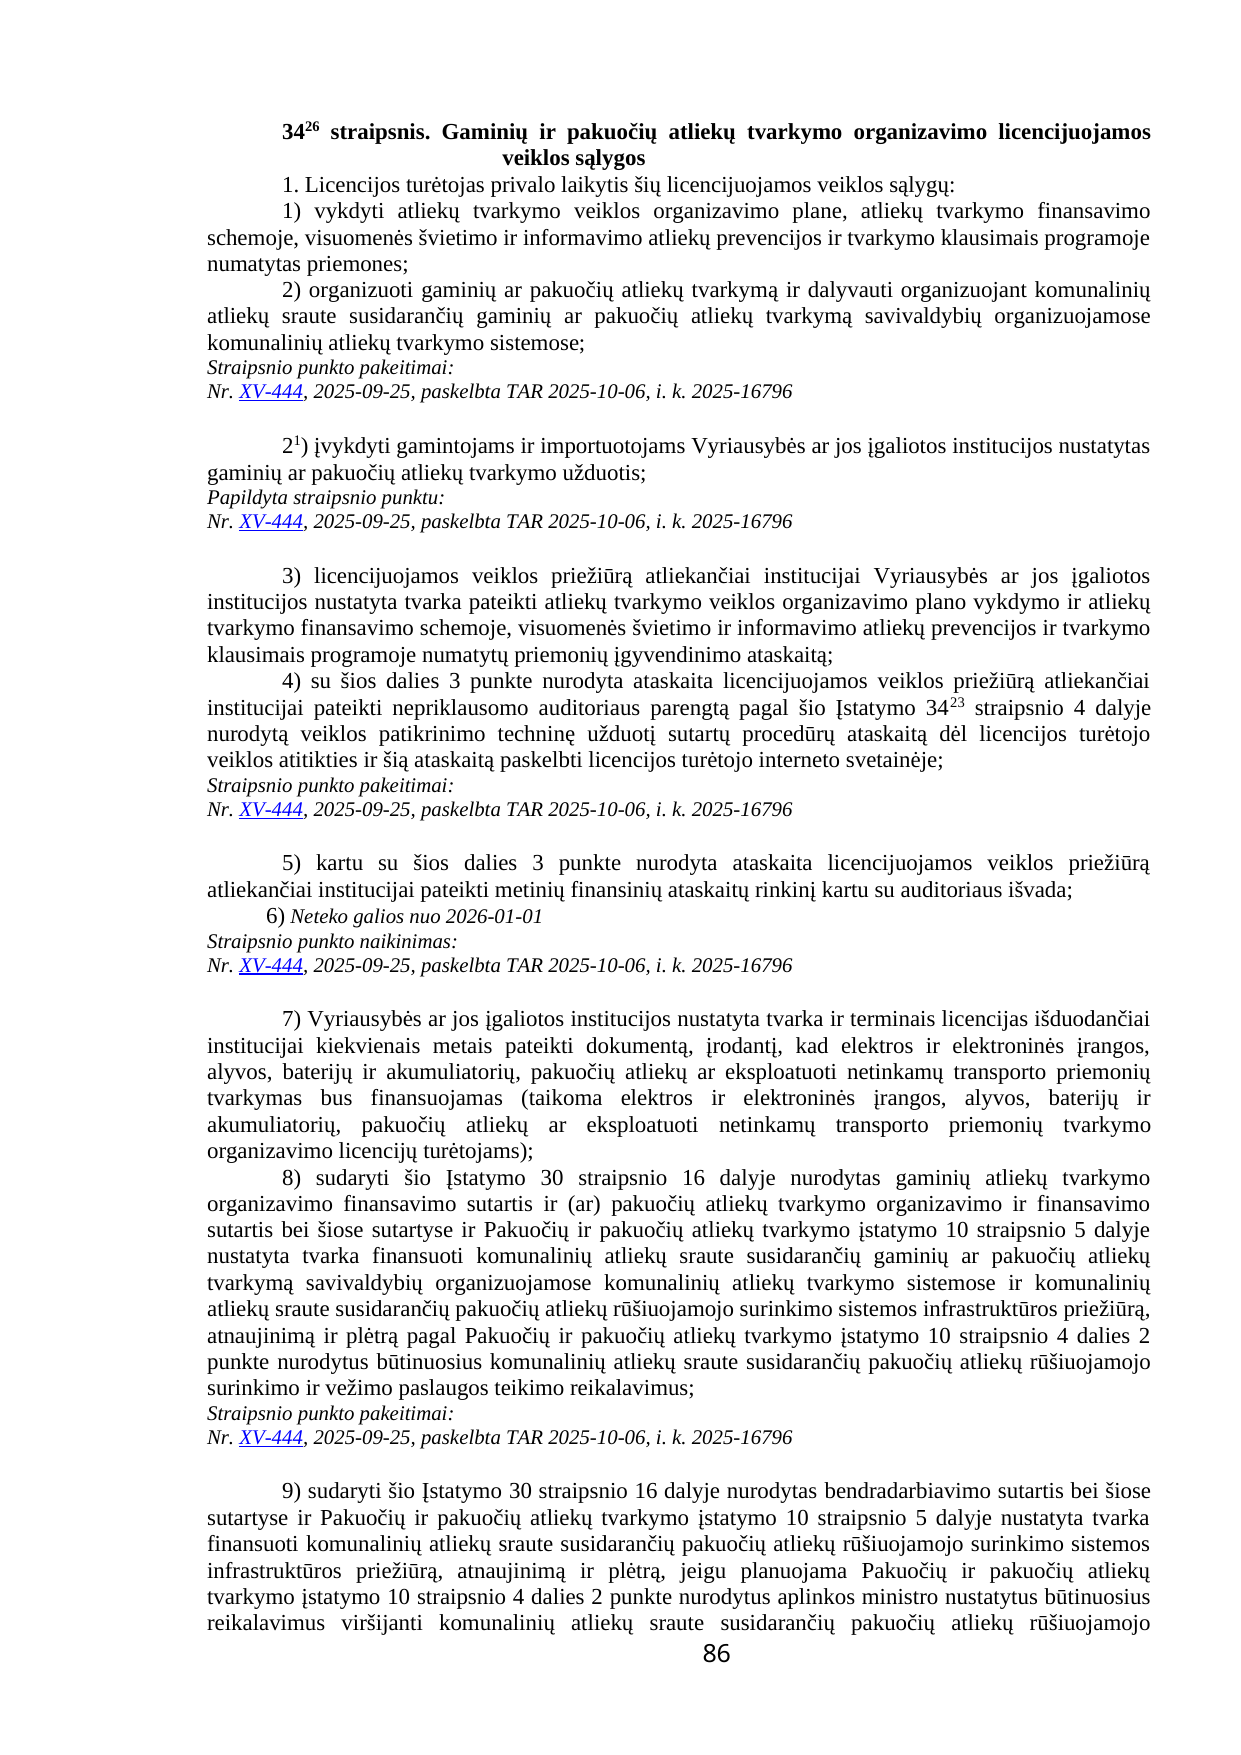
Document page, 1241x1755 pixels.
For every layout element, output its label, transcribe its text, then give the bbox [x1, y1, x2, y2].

text Straipsnio punkto naikinimas: [207, 928, 1152, 953]
text 4) su šios dalies 3 punkte nurodyta ataskaita licencijuojamos veiklos priežiūrą atliekančiai institucijai pateikti nepriklausomo auditoriaus parengtą pagal šio Įstatymo 3423 straipsnio 4 dalyje nurodytą veiklos patikrinimo techninę užduotį sutartų procedūrų ataskaitą dėl licencijos turėtojo veiklos atitikties ir šią ataskaitą paskelbti licencijos turėtojo interneto svetainėje; [207, 667, 1152, 773]
text 8) sudaryti šio Įstatymo 30 straipsnio 16 dalyje nurodytas gaminių atliekų tvarkymo organizavimo finansavimo sutartis ir (ar) pakuočių atliekų tvarkymo organizavimo ir finansavimo sutartis bei šiose sutartyse ir Pakuočių ir pakuočių atliekų tvarkymo įstatymo 10 straipsnio 5 dalyje nustatyta tvarka finansuoti komunalinių atliekų sraute susidarančių gaminių ar pakuočių atliekų tvarkymą savivaldybių organizuojamose komunalinių atliekų tvarkymo sistemose ir komunalinių atliekų sraute susidarančių pakuočių atliekų rūšiuojamojo surinkimo sistemos infrastruktūros priežiūrą, atnaujinimą ir plėtrą pagal Pakuočių ir pakuočių atliekų tvarkymo įstatymo 10 straipsnio 4 dalies 2 punkte nurodytus būtinuosius komunalinių atliekų sraute susidarančių pakuočių atliekų rūšiuojamojo surinkimo ir vežimo paslaugos teikimo reikalavimus; [207, 1163, 1152, 1401]
text 1) vykdyti atliekų tvarkymo veiklos organizavimo plane, atliekų tvarkymo finansavimo schemoje, visuomenės švietimo ir informavimo atliekų prevencijos ir tvarkymo klausimais programoje numatytas priemones; [207, 197, 1152, 276]
text Nr. XV-444, 2025-09-25, paskelbta TAR 2025-10-06, i. k. 2025-16796 [207, 379, 1152, 403]
text Straipsnio punkto pakeitimai: [207, 355, 1152, 379]
text 3) licencijuojamos veiklos priežiūrą atliekančiai institucijai Vyriausybės ar jos įgaliotos institucijos nustatyta tvarka pateikti atliekų tvarkymo veiklos organizavimo plano vykdymo ir atliekų tvarkymo finansavimo schemoje, visuomenės švietimo ir informavimo atliekų prevencijos ir tvarkymo klausimais programoje numatytų priemonių įgyvendinimo ataskaitą; [207, 562, 1152, 667]
text Nr. XV-444, 2025-09-25, paskelbta TAR 2025-10-06, i. k. 2025-16796 [207, 797, 1152, 821]
text 9) sudaryti šio Įstatymo 30 straipsnio 16 dalyje nurodytas bendradarbiavimo sutartis bei šiose sutartyse ir Pakuočių ir pakuočių atliekų tvarkymo įstatymo 10 straipsnio 5 dalyje nustatyta tvarka finansuoti komunalinių atliekų sraute susidarančių pakuočių atliekų rūšiuojamojo surinkimo sistemos infrastruktūros priežiūrą, atnaujinimą ir plėtrą, jeigu planuojama Pakuočių ir pakuočių atliekų tvarkymo įstatymo 10 straipsnio 4 dalies 2 punkte nurodytus aplinkos ministro nustatytus būtinuosius reikalavimus viršijanti komunalinių atliekų sraute susidarančių pakuočių atliekų rūšiuojamojo [207, 1478, 1152, 1636]
text 1. Licencijos turėtojas privalo laikytis šių licencijuojamos veiklos sąlygų: [207, 171, 1152, 197]
text 2) organizuoti gaminių ar pakuočių atliekų tvarkymą ir dalyvauti organizuojant komunalinių atliekų sraute susidarančių gaminių ar pakuočių atliekų tvarkymą savivaldybių organizuojamose komunalinių atliekų tvarkymo sistemose; [207, 276, 1152, 355]
text Nr. XV-444, 2025-09-25, paskelbta TAR 2025-10-06, i. k. 2025-16796 [207, 953, 1152, 977]
text Straipsnio punkto pakeitimai: [207, 773, 1152, 797]
text Straipsnio punkto pakeitimai: [207, 1401, 1152, 1425]
text 21) įvykdyti gamintojams ir importuotojams Vyriausybės ar jos įgaliotos institucijos nustatytas gaminių ar pakuočių atliekų tvarkymo užduotis; [207, 432, 1152, 485]
text 3426 straipsnis. Gaminių ir pakuočių atliekų tvarkymo organizavimo licencijuojamos veiklos sąlygos [282, 118, 1152, 171]
text 7) Vyriausybės ar jos įgaliotos institucijos nustatyta tvarka ir terminais licencijas išduodančiai institucijai kiekvienais metais pateikti dokumentą, įrodantį, kad elektros ir elektroninės įrangos, alyvos, baterijų ir akumuliatorių, pakuočių atliekų ar eksploatuoti netinkamų transporto priemonių tvarkymas bus finansuojamas (taikoma elektros ir elektroninės įrangos, alyvos, baterijų ir akumuliatorių, pakuočių atliekų ar eksploatuoti netinkamų transporto priemonių tvarkymo organizavimo licencijų turėtojams); [207, 1005, 1152, 1163]
text 5) kartu su šios dalies 3 punkte nurodyta ataskaita licencijuojamos veiklos priežiūrą atliekančiai institucijai pateikti metinių finansinių ataskaitų rinkinį kartu su auditoriaus išvada; [207, 849, 1152, 902]
text 6) Neteko galios nuo 2026-01-01 [207, 902, 1152, 928]
text Papildyta straipsnio punktu: [207, 485, 1152, 509]
text Nr. XV-444, 2025-09-25, paskelbta TAR 2025-10-06, i. k. 2025-16796 [207, 509, 1152, 533]
text Nr. XV-444, 2025-09-25, paskelbta TAR 2025-10-06, i. k. 2025-16796 [207, 1425, 1152, 1449]
